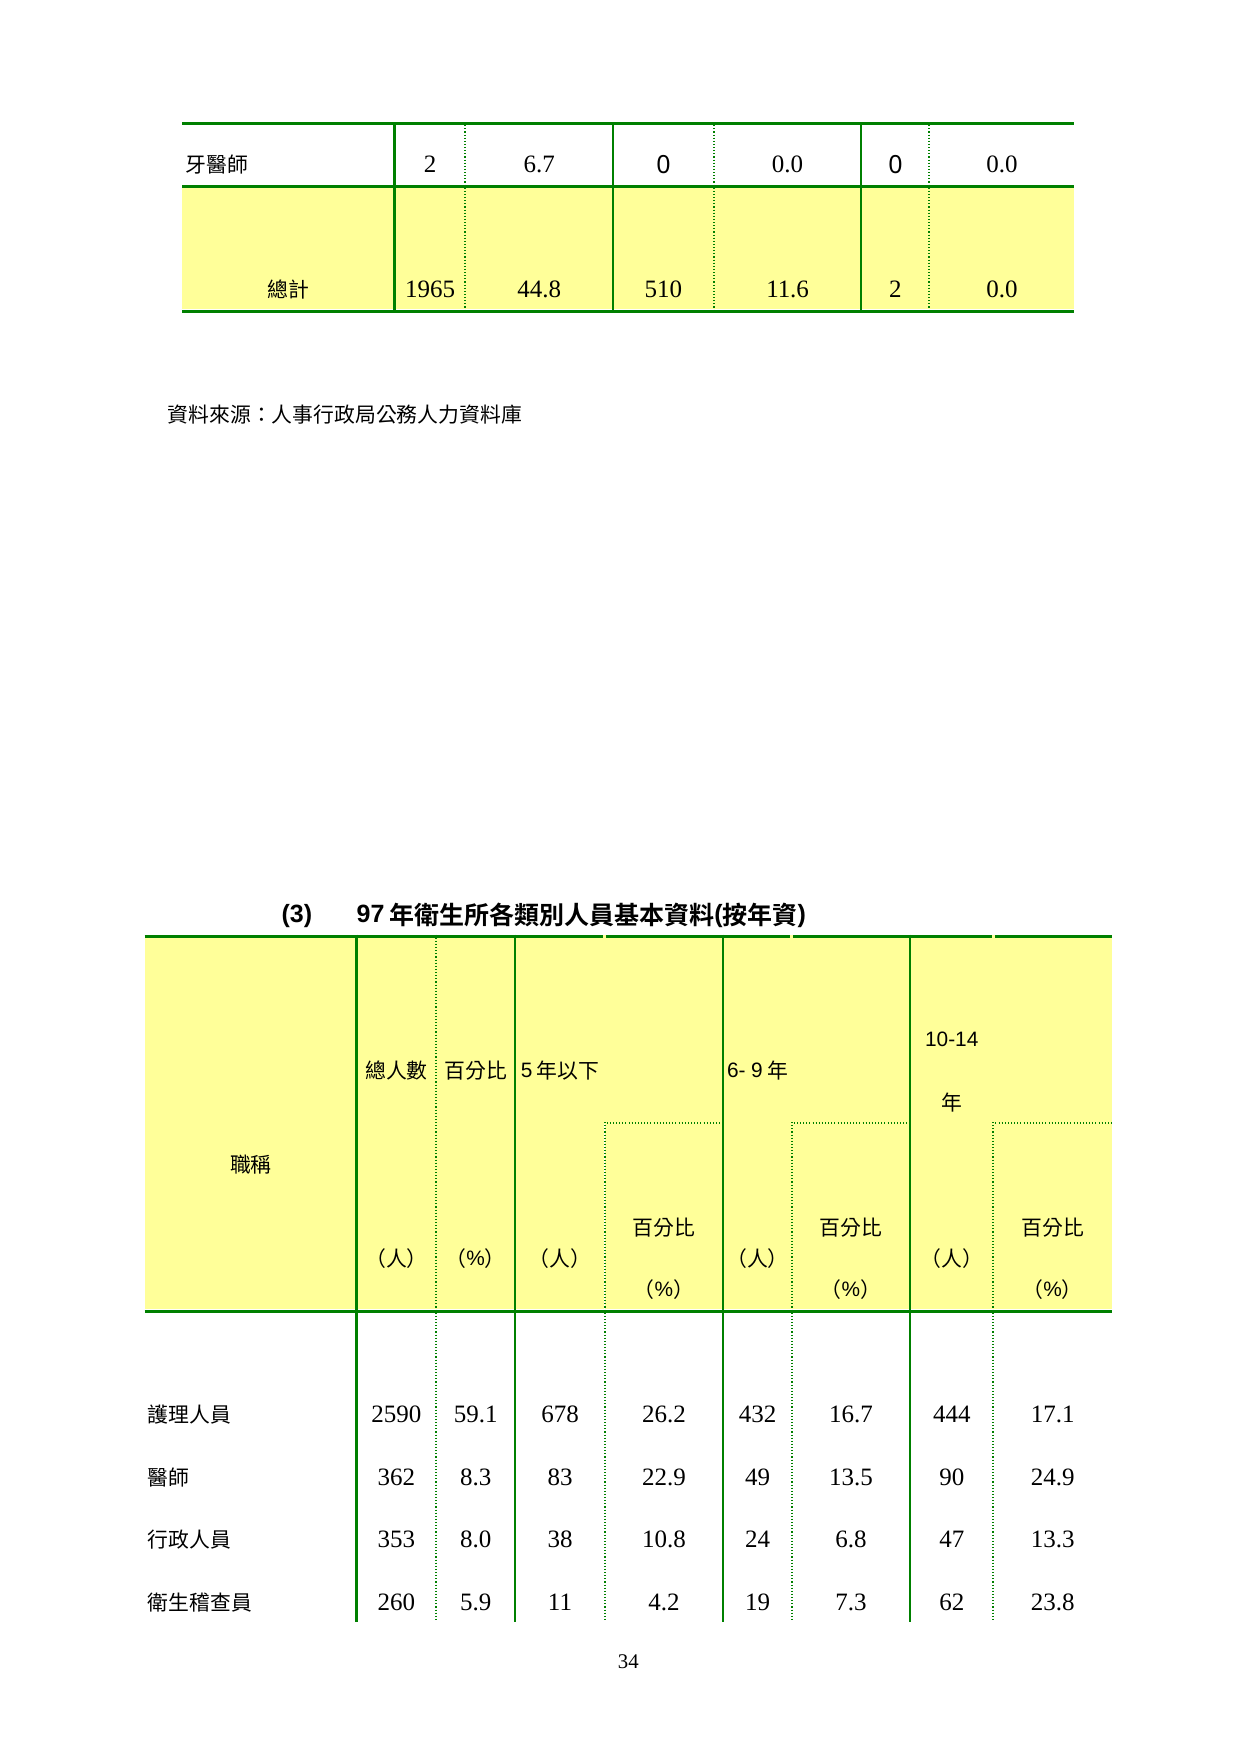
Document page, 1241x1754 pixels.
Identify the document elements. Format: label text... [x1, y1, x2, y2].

table_cell 362 [358, 1435, 436, 1497]
table_cell 24.9 [993, 1435, 1112, 1497]
table_cell 26.2 [605, 1313, 722, 1434]
table_cell 牙醫師 [182, 125, 393, 184]
table_header 總人數 [358, 938, 436, 1122]
table_cell 2 [396, 125, 465, 184]
table_cell 4.2 [605, 1560, 722, 1622]
table_cell 6.7 [465, 125, 612, 184]
table_cell 2 [862, 188, 929, 309]
table_cell （人） [911, 1122, 993, 1309]
table_cell 0.0 [929, 125, 1074, 184]
table_cell 38 [516, 1497, 604, 1559]
table_cell 510 [614, 188, 714, 309]
table_cell （人） [358, 1122, 436, 1309]
table_cell 17.1 [993, 1313, 1112, 1434]
table_cell 90 [911, 1435, 993, 1497]
table_cell 11.6 [714, 188, 860, 309]
table_cell 行政人員 [145, 1497, 355, 1559]
table_cell 百分比（%） [792, 1122, 909, 1309]
table_cell 44.8 [465, 188, 612, 309]
table_cell 6.8 [792, 1497, 909, 1559]
table_cell 10.8 [605, 1497, 722, 1559]
table_cell 678 [516, 1313, 604, 1434]
text 資料來源：人事行政局公務人力資料庫 [150, 372, 1106, 434]
table_cell 49 [724, 1435, 792, 1497]
table_cell （人） [516, 1122, 604, 1309]
table_cell 432 [724, 1313, 792, 1434]
table_cell 7.3 [792, 1560, 909, 1622]
table_cell 衛生稽查員 [145, 1560, 355, 1622]
table_cell （人） [724, 1122, 792, 1309]
table_header 百分比 [436, 938, 514, 1122]
table_cell 16.7 [792, 1313, 909, 1434]
table_cell 83 [516, 1435, 604, 1497]
table_cell 22.9 [605, 1435, 722, 1497]
table_header 職稱 [145, 938, 355, 1309]
table_cell 260 [358, 1560, 436, 1622]
table_cell 5.9 [436, 1560, 514, 1622]
table_cell 353 [358, 1497, 436, 1559]
table_cell 444 [911, 1313, 993, 1434]
table_cell 23.8 [993, 1560, 1112, 1622]
table_cell 醫師 [145, 1435, 355, 1497]
table_cell 59.1 [436, 1313, 514, 1434]
table_cell 0 [862, 125, 929, 184]
table_cell 護理人員 [145, 1313, 355, 1434]
table_header 10-14年 [911, 938, 992, 1122]
table_cell 8.3 [436, 1435, 514, 1497]
table_cell 百分比（%） [605, 1122, 722, 1309]
table_cell 0.0 [714, 125, 860, 184]
table_cell 總計 [182, 188, 393, 309]
table_cell 1965 [396, 188, 465, 309]
list 97年衛生所各類別人員基本資料(按年資) [150, 872, 1106, 934]
table_cell 百分比（%） [993, 1122, 1112, 1309]
table_cell 47 [911, 1497, 993, 1559]
table_cell 11 [516, 1560, 604, 1622]
table_cell 8.0 [436, 1497, 514, 1559]
table_cell 19 [724, 1560, 792, 1622]
table_cell 0 [614, 125, 714, 184]
table_cell 13.3 [993, 1497, 1112, 1559]
table_header 6- 9年 [724, 938, 790, 1122]
table_cell （%） [436, 1122, 514, 1309]
table_cell 2590 [358, 1313, 436, 1434]
table_cell 0.0 [929, 188, 1074, 309]
table_header [606, 938, 722, 1122]
table_cell 13.5 [792, 1435, 909, 1497]
table_cell 62 [911, 1560, 993, 1622]
table_header 5年以下 [516, 938, 603, 1122]
table_header [995, 938, 1112, 1122]
table_cell 24 [724, 1497, 792, 1559]
table_header [793, 938, 909, 1122]
